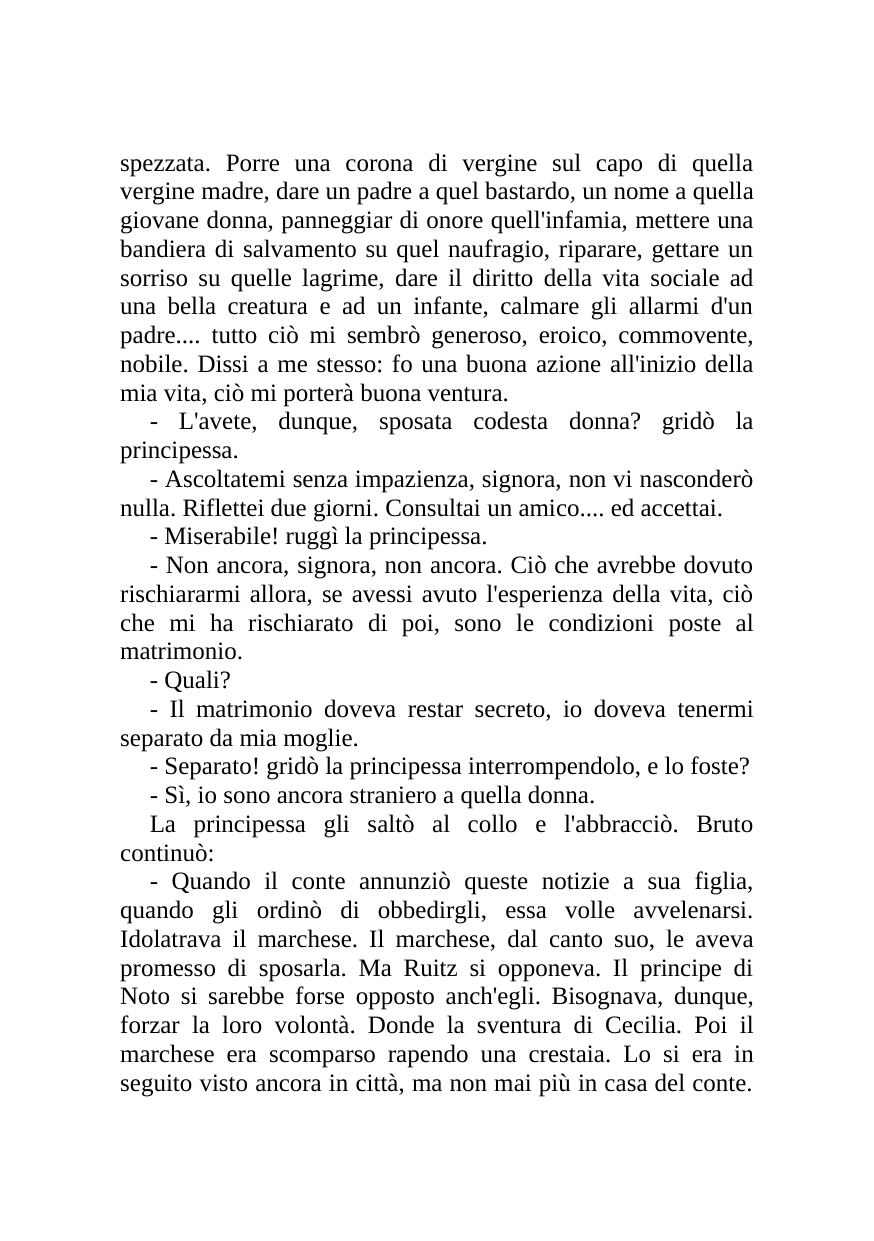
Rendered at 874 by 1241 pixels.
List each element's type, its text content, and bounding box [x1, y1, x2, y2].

text - Quando il conte annunziò queste notizie a sua figlia, quando gli ordinò di obbedirgli, essa volle avvelenarsi. Idolatrava il marchese. Il marchese, dal canto suo, le aveva promesso di sposarla. Ma Ruitz si opponeva. Il principe di Noto si sarebbe forse opposto anch'egli. Bisognava, dunque, forzar la loro volontà. Donde la sventura di Cecilia. Poi il marchese era scomparso rapendo una crestaia. Lo si era in seguito visto ancora in città, ma non mai più in casa del conte. [120, 866, 754, 1096]
text La principessa gli saltò al collo e l'abbracciò. Bruto continuò: [120, 809, 754, 866]
text - Quali? [120, 665, 754, 694]
text - Non ancora, signora, non ancora. Ciò che avrebbe dovuto rischiararmi allora, se avessi avuto l'esperienza della vita, ciò che mi ha rischiarato di poi, sono le condizioni poste al matrimonio. [120, 550, 754, 665]
text - Miserabile! ruggì la principessa. [120, 521, 754, 550]
text - Il matrimonio doveva restar secreto, io doveva tenermi separato da mia moglie. [120, 694, 754, 751]
text - Separato! gridò la principessa interrompendolo, e lo foste? [120, 751, 754, 780]
text - Sì, io sono ancora straniero a quella donna. [120, 780, 754, 809]
text spezzata. Porre una corona di vergine sul capo di quella vergine madre, dare un padre a quel bastardo, un nome a quella giovane donna, panneggiar di onore quell'infamia, mettere una bandiera di salvamento su quel naufragio, riparare, gettare un sorriso su quelle lagrime, dare il diritto della vita sociale ad una bella creatura e ad un infante, calmare gli allarmi d'un padre.... tutto ciò mi sembrò generoso, eroico, commovente, nobile. Dissi a me stesso: fo una buona azione all'inizio della mia vita, ciò mi porterà buona ventura. [120, 148, 754, 406]
text - Ascoltatemi senza impazienza, signora, non vi nasconderò nulla. Riflettei due giorni. Consultai un amico.... ed accettai. [120, 464, 754, 521]
text - L'avete, dunque, sposata codesta donna? gridò la principessa. [120, 406, 754, 464]
